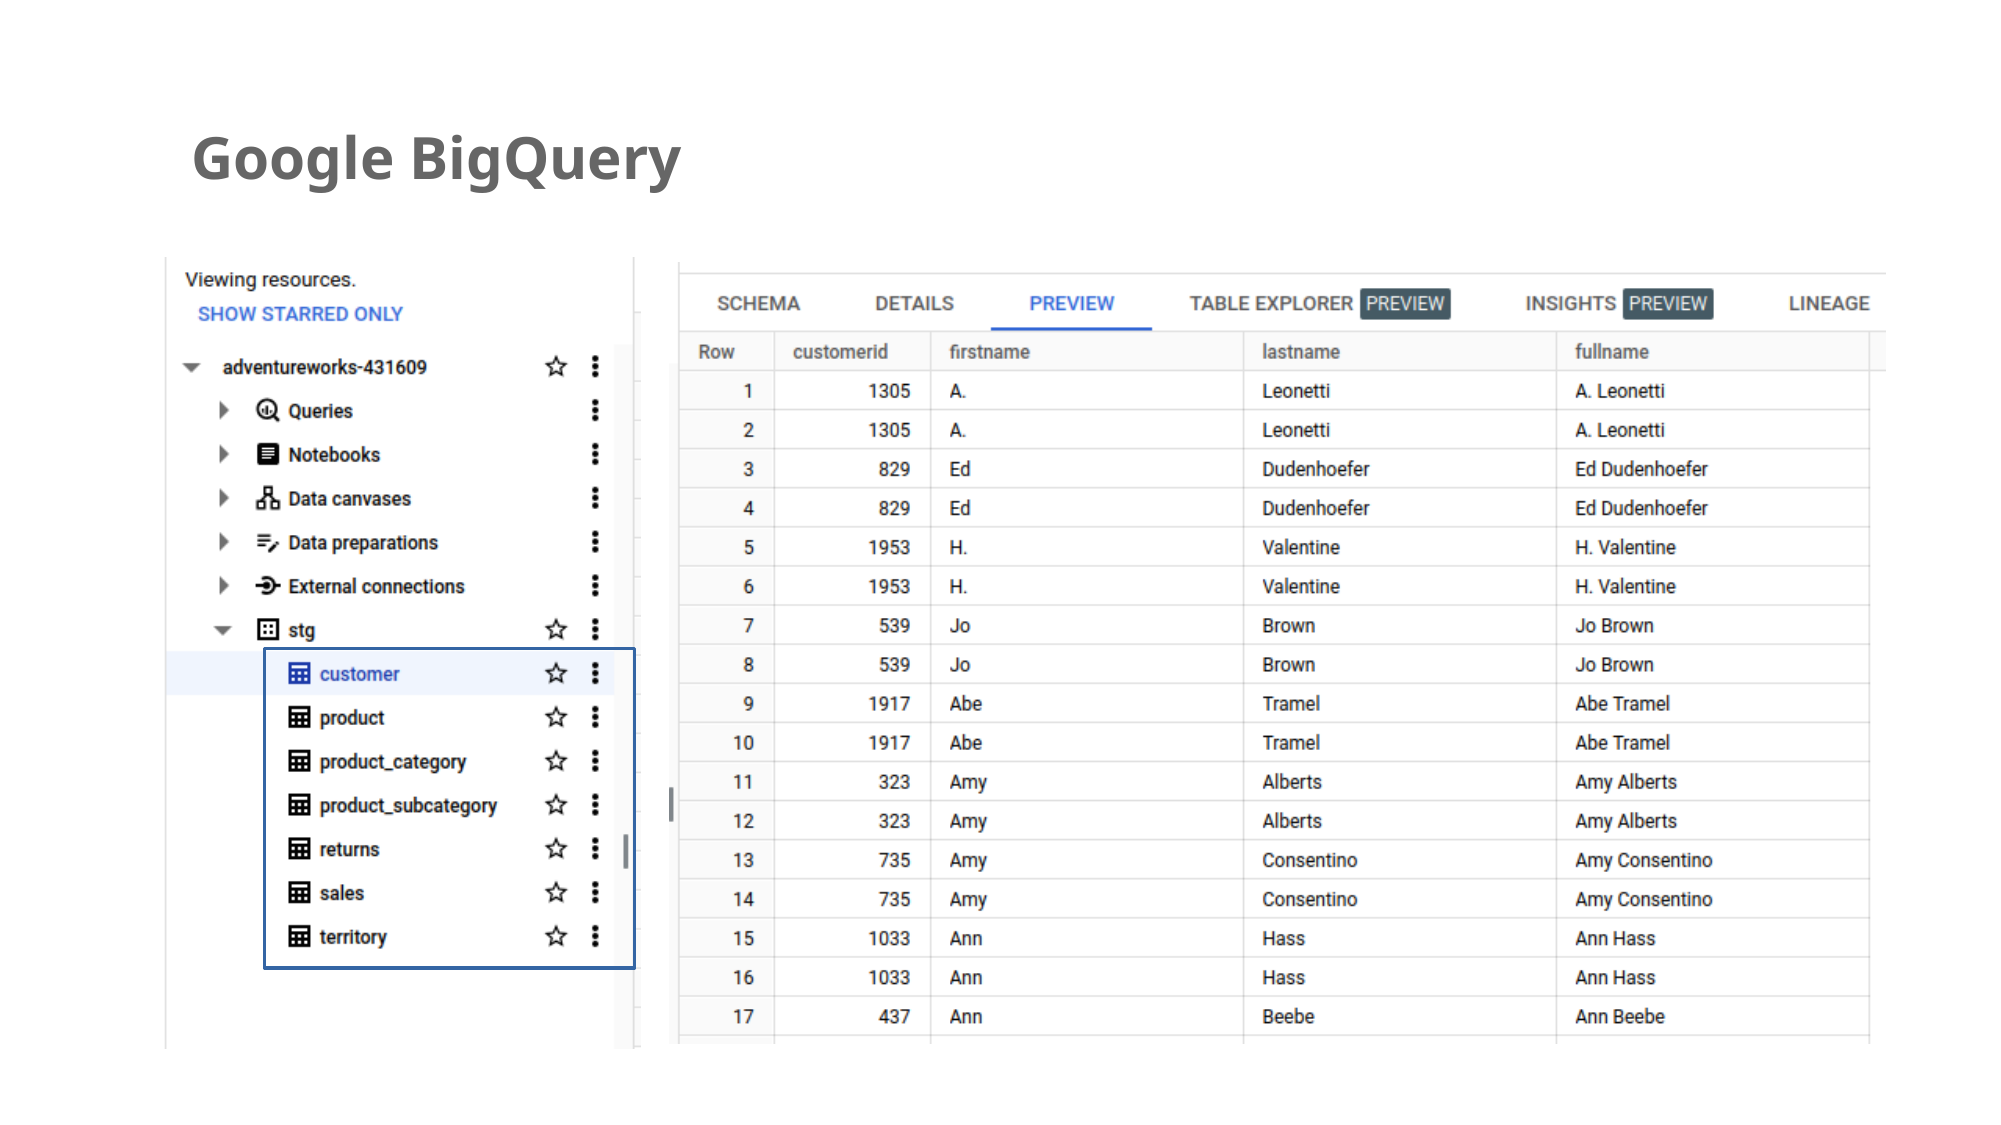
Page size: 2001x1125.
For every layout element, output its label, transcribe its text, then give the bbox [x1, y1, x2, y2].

picture [669, 262, 1886, 1044]
picture [162, 257, 641, 1049]
text_box Google BigQuery [176, 109, 1352, 204]
